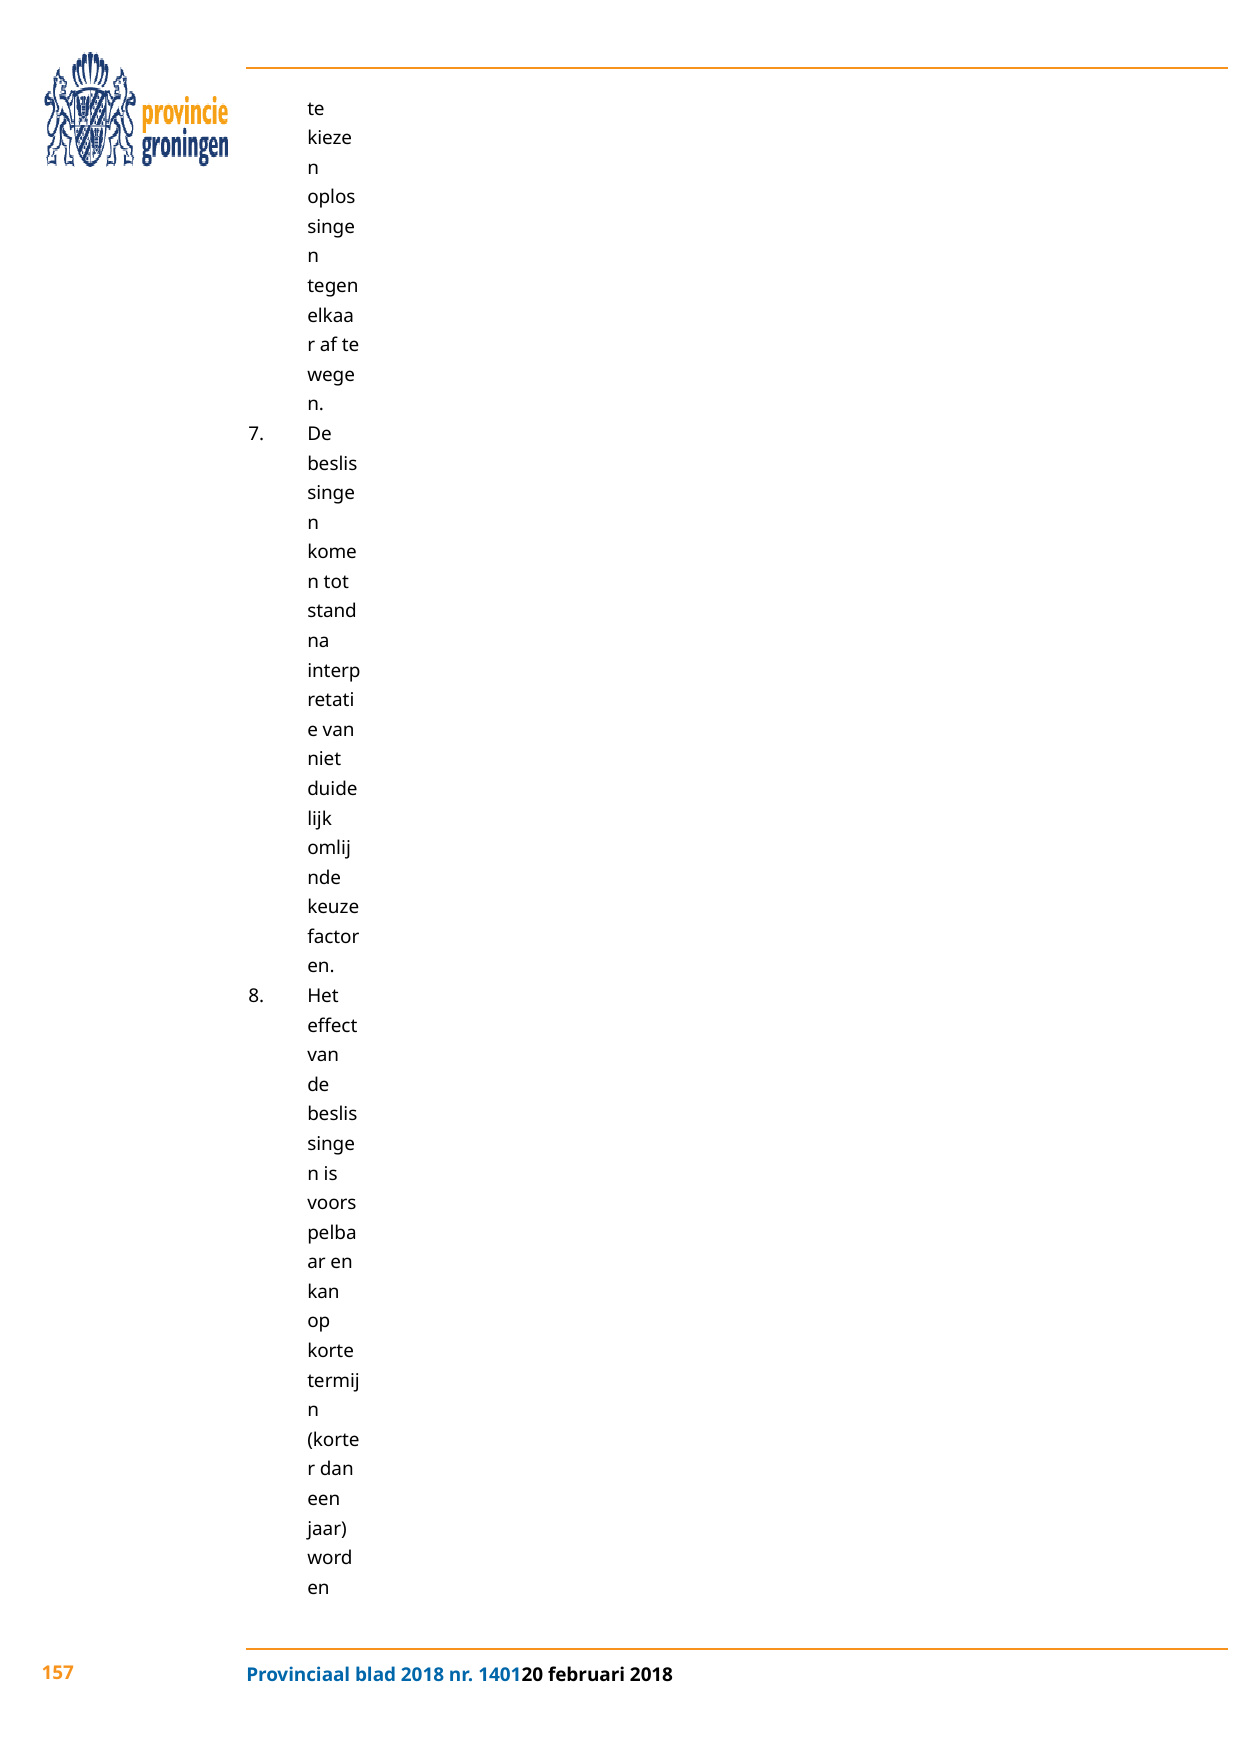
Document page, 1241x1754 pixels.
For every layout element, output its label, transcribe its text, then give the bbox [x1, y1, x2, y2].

table_cell [1039, 95, 1152, 1600]
table_cell te kiezen oplossingen tegen elkaar af te wegen. De beslissingen komen tot stand na interpretatie van niet duidelijk omlijnde keuzefactoren. Het effect van de beslissingen is voorspelbaar en kan op korte termijn (korter dan een jaar) worden [248, 95, 361, 1600]
table_cell [474, 95, 587, 1600]
table_cell [361, 95, 474, 1600]
table_cell [926, 95, 1038, 1600]
table_cell [813, 95, 926, 1600]
table_cell [700, 95, 813, 1600]
table_cell [587, 95, 700, 1600]
picture [41, 47, 231, 172]
